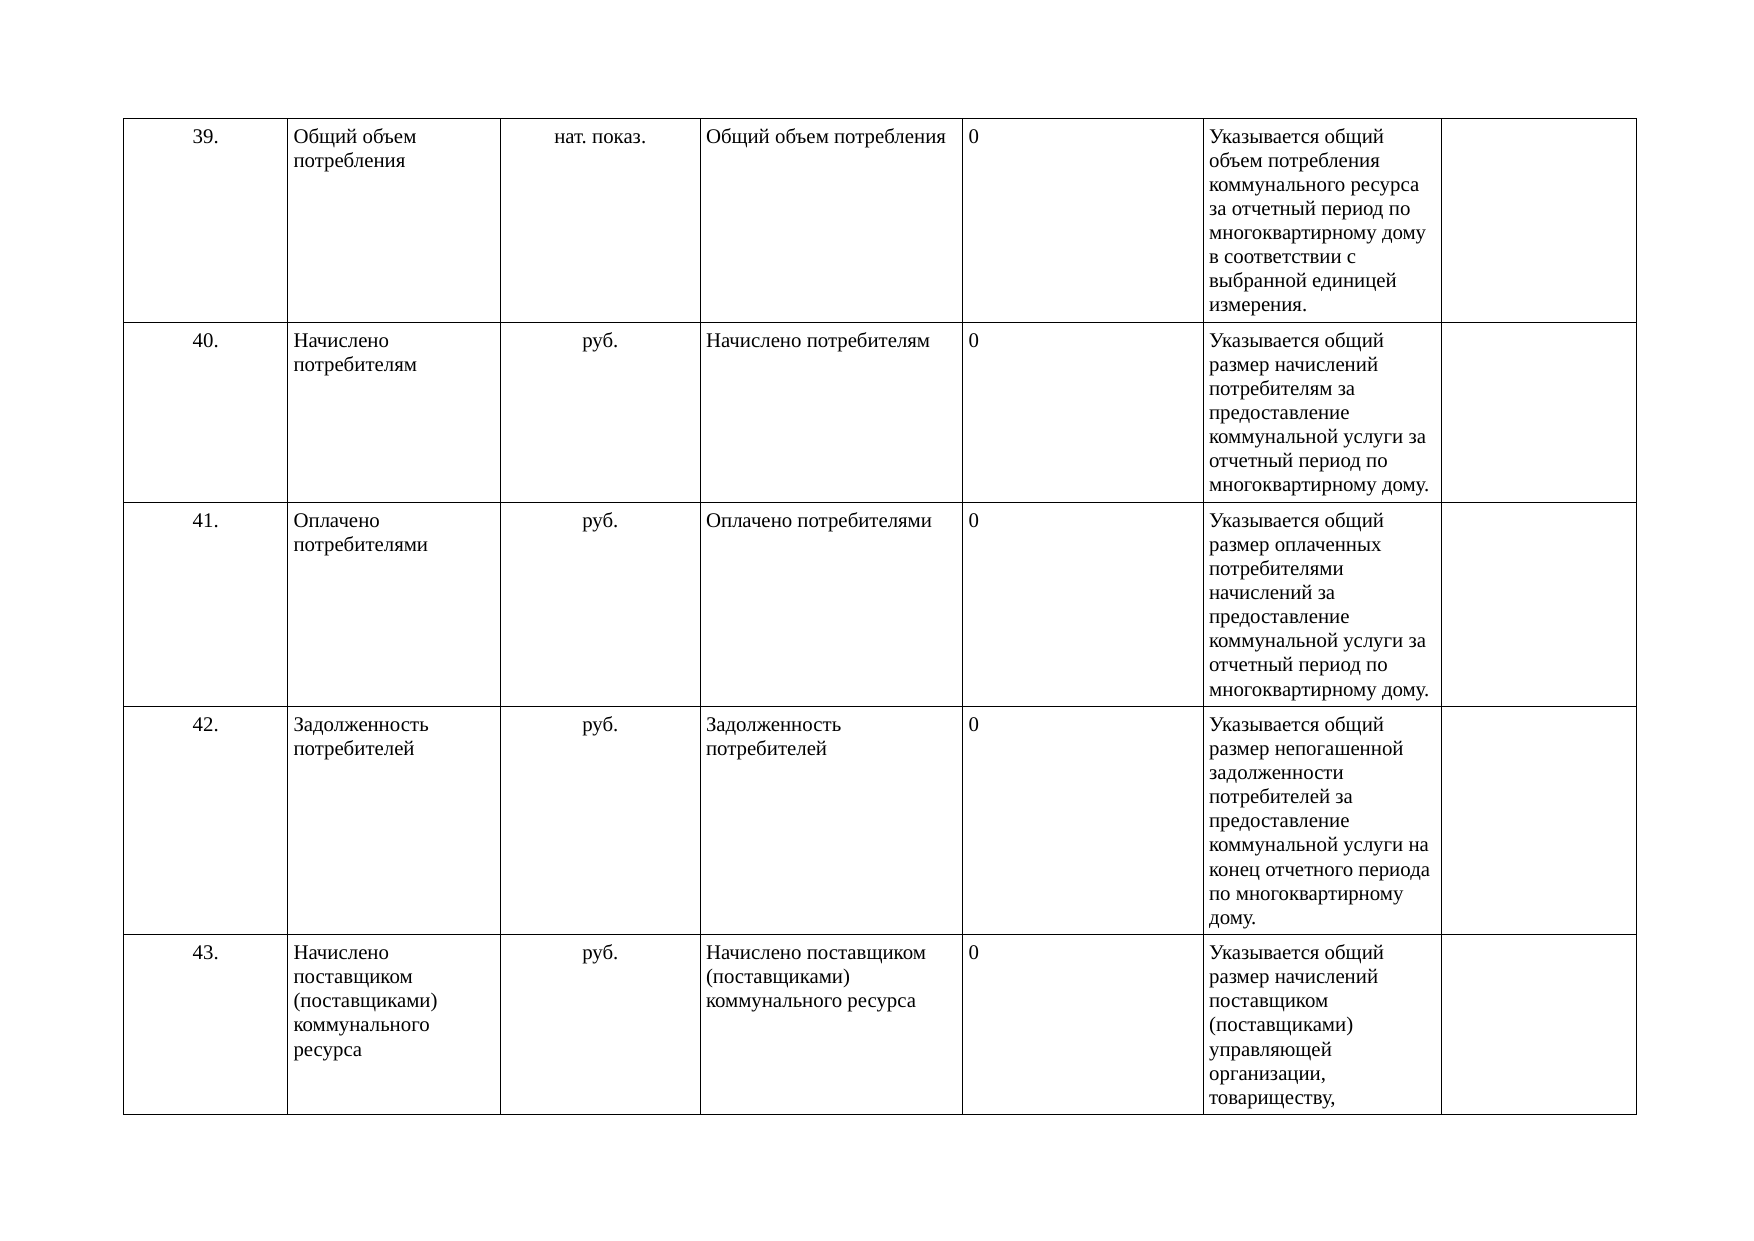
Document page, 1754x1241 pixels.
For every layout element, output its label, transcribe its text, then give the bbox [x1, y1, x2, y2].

table_cell Указывается общий размер оплаченных потребителями начислений за предоставление коммунальной услуги за отчетный период по многоквартирному дому. [1204, 503, 1441, 706]
table_cell 43. [124, 935, 287, 1114]
table_cell Начислено потребителям [288, 323, 500, 502]
table_cell Начислено поставщиком (поставщиками) коммунального ресурса [288, 935, 500, 1114]
table_cell Указывается общий объем потребления коммунального ресурса за отчетный период по многоквартирному дому в соответствии с выбранной единицей измерения. [1204, 119, 1441, 322]
table_cell нат. показ. [501, 119, 700, 322]
table_cell 39. [124, 119, 287, 322]
table_cell Начислено поставщиком (поставщиками) коммунального ресурса [701, 935, 962, 1114]
table_cell [1442, 935, 1636, 1114]
table_cell Указывается общий размер начислений потребителям за предоставление коммунальной услуги за отчетный период по многоквартирному дому. [1204, 323, 1441, 502]
table_cell [1442, 707, 1636, 934]
table_cell [1442, 323, 1636, 502]
table_cell Общий объем потребления [288, 119, 500, 322]
table_cell руб. [501, 503, 700, 706]
table_cell 0 [963, 323, 1203, 502]
table_cell Указывается общий размер непогашенной задолженности потребителей за предоставление коммунальной услуги на конец отчетного периода по многоквартирному дому. [1204, 707, 1441, 934]
table_cell Начислено потребителям [701, 323, 962, 502]
table_cell 0 [963, 119, 1203, 322]
table_cell 0 [963, 935, 1203, 1114]
table_cell Оплачено потребителями [288, 503, 500, 706]
table_cell 42. [124, 707, 287, 934]
table_cell Указывается общий размер начислений поставщиком (поставщиками) управляющей организации, товариществу, [1204, 935, 1441, 1114]
table_cell Общий объем потребления [701, 119, 962, 322]
table_cell Задолженность потребителей [701, 707, 962, 934]
table_cell 40. [124, 323, 287, 502]
table_cell [1442, 119, 1636, 322]
table_cell Оплачено потребителями [701, 503, 962, 706]
table_cell 0 [963, 503, 1203, 706]
table_cell Задолженность потребителей [288, 707, 500, 934]
table_cell 41. [124, 503, 287, 706]
table_cell руб. [501, 935, 700, 1114]
table_cell руб. [501, 707, 700, 934]
table_cell 0 [963, 707, 1203, 934]
table_cell [1442, 503, 1636, 706]
table_cell руб. [501, 323, 700, 502]
